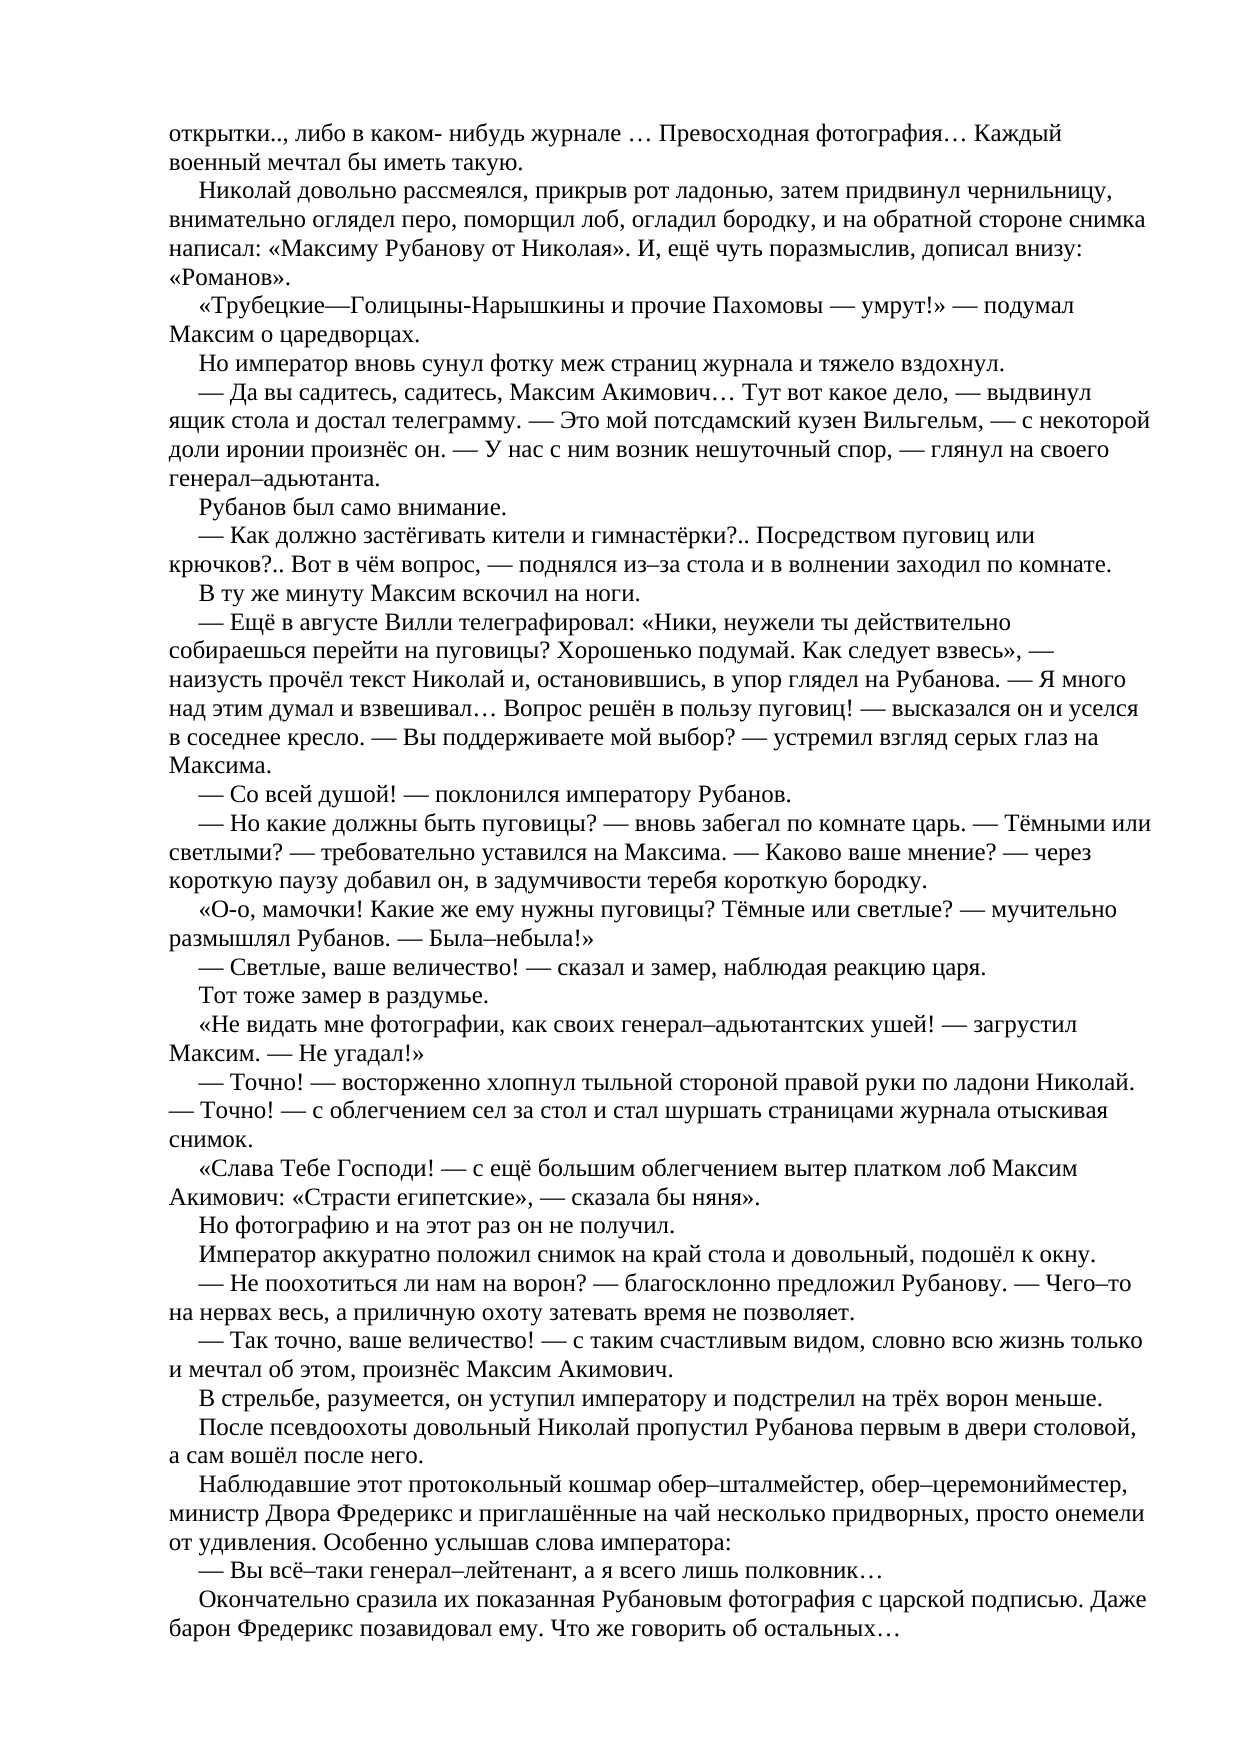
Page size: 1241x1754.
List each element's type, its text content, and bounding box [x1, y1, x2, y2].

text — Да вы садитесь, садитесь, Максим Акимович… Тут вот какое дело, — выдвинул ящик стола и достал телеграмму. — Это мой потсдамский кузен Вильгельм, — с некоторой доли иронии произнёс он. — У нас с ним возник нешуточный спор, — глянул на своего генерал–адьютанта. [169, 377, 1152, 492]
text В стрельбе, разумеется, он уступил императору и подстрелил на трёх ворон меньше. [169, 1383, 1152, 1412]
text — Ещё в августе Вилли телеграфировал: «Ники, неужели ты действительно собираешься перейти на пуговицы? Хорошенько подумай. Как следует взвесь», — наизусть прочёл текст Николай и, остановившись, в упор глядел на Рубанова. — Я много над этим думал и взвешивал… Вопрос решён в пользу пуговиц! — высказался он и уселся в соседнее кресло. — Вы поддерживаете мой выбор? — устремил взгляд серых глаз на Максима. [169, 607, 1152, 779]
text Но фотографию и на этот раз он не получил. [169, 1211, 1152, 1239]
text В ту же минуту Максим вскочил на ноги. [169, 578, 1152, 607]
text — Не поохотиться ли нам на ворон? — благосклонно предложил Рубанову. — Чего–то на нервах весь, а приличную охоту затевать время не позволяет. [169, 1268, 1152, 1326]
text — Но какие должны быть пуговицы? — вновь забегал по комнате царь. — Тёмными или светлыми? — требовательно уставился на Максима. — Каково ваше мнение? — через короткую паузу добавил он, в задумчивости теребя короткую бородку. [169, 808, 1152, 894]
text — Точно! — восторженно хлопнул тыльной стороной правой руки по ладони Николай. — Точно! — с облегчением сел за стол и стал шуршать страницами журнала отыскивая снимок. [169, 1067, 1152, 1153]
text открытки.., либо в каком- нибудь журнале … Превосходная фотография… Каждый военный мечтал бы иметь такую. [169, 118, 1152, 176]
text Николай довольно рассмеялся, прикрыв рот ладонью, затем придвинул чернильницу, внимательно оглядел перо, поморщил лоб, огладил бородку, и на обратной стороне снимка написал: «Максиму Рубанову от Николая». И, ещё чуть поразмыслив, дописал внизу: «Романов». [169, 176, 1152, 291]
text «Слава Тебе Господи! — с ещё большим облегчением вытер платком лоб Максим Акимович: «Страсти египетские», — сказала бы няня». [169, 1153, 1152, 1211]
text — Вы всё–таки генерал–лейтенант, а я всего лишь полковник… [169, 1556, 1152, 1584]
text «О-о, мамочки! Какие же ему нужны пуговицы? Тёмные или светлые? — мучительно размышлял Рубанов. — Была–небыла!» [169, 894, 1152, 952]
text Император аккуратно положил снимок на край стола и довольный, подошёл к окну. [169, 1239, 1152, 1268]
text — Как должно застёгивать кители и гимнастёрки?.. Посредством пуговиц или крючков?.. Вот в чём вопрос, — поднялся из–за стола и в волнении заходил по комнате. [169, 521, 1152, 578]
text После псевдоохоты довольный Николай пропустил Рубанова первым в двери столовой, а сам вошёл после него. [169, 1412, 1152, 1469]
text Но император вновь сунул фотку меж страниц журнала и тяжело вздохнул. [169, 348, 1152, 377]
text «Трубецкие—Голицыны-Нарышкины и прочие Пахомовы — умрут!» — подумал Максим о царедворцах. [169, 291, 1152, 348]
text «Не видать мне фотографии, как своих генерал–адьютантских ушей! — загрустил Максим. — Не угадал!» [169, 1009, 1152, 1067]
text Окончательно сразила их показанная Рубановым фотография с царской подписью. Даже барон Фредерикс позавидовал ему. Что же говорить об остальных… [169, 1584, 1152, 1642]
text — Со всей душой! — поклонился императору Рубанов. [169, 779, 1152, 808]
text Наблюдавшие этот протокольный кошмар обер–шталмейстер, обер–церемонийместер, министр Двора Фредерикс и приглашённые на чай несколько придворных, просто онемели от удивления. Особенно услышав слова императора: [169, 1469, 1152, 1556]
text Тот тоже замер в раздумье. [169, 981, 1152, 1009]
text — Так точно, ваше величество! — с таким счастливым видом, словно всю жизнь только и мечтал об этом, произнёс Максим Акимович. [169, 1326, 1152, 1383]
text — Светлые, ваше величество! — сказал и замер, наблюдая реакцию царя. [169, 952, 1152, 981]
text Рубанов был само внимание. [169, 492, 1152, 521]
